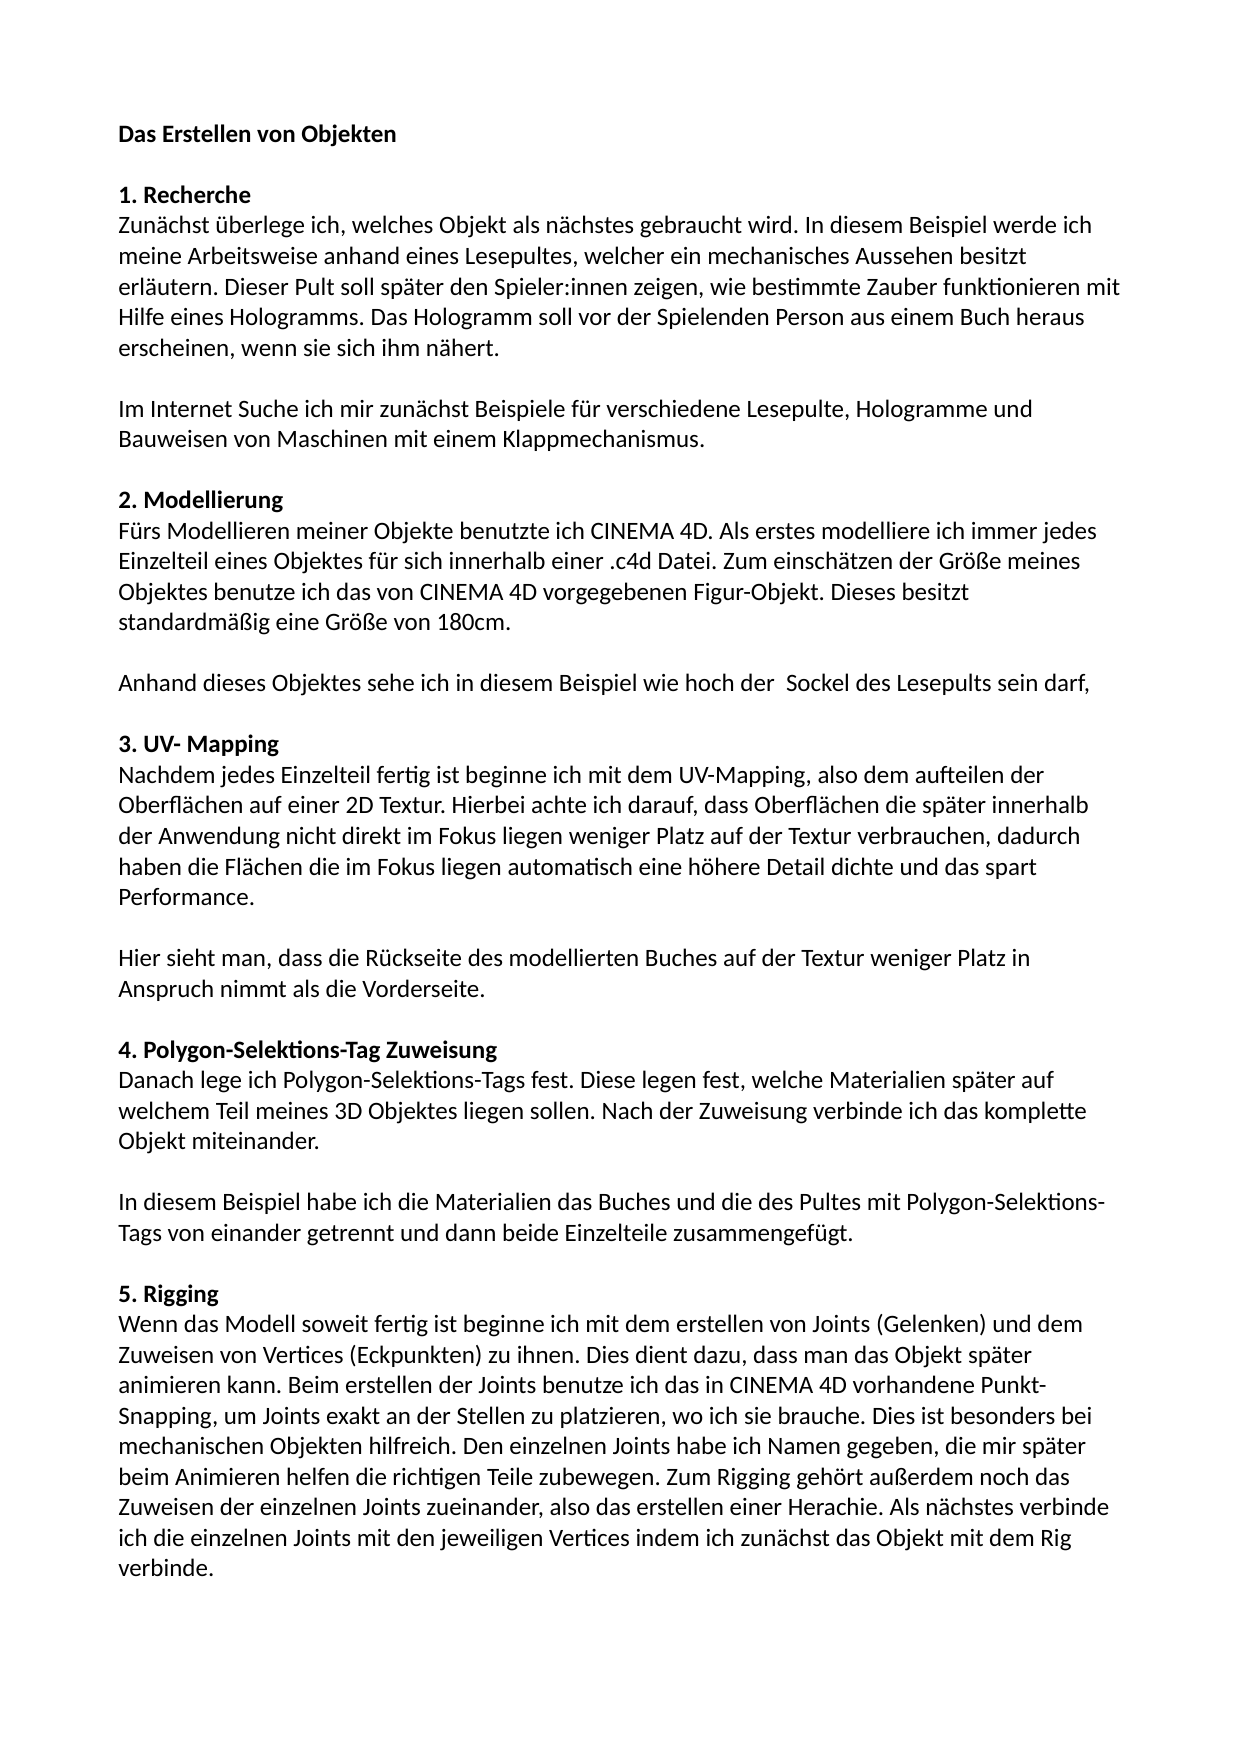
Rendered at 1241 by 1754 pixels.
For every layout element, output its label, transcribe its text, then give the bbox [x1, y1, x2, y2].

text Anhand dieses Objektes sehe ich in diesem Beispiel wie hoch der Sockel des Lesepults sein darf, [118, 667, 1122, 698]
text Das Erstellen von Objekten 1. Recherche Zunächst überlege ich, welches Objekt als nächstes gebraucht wird. In diesem Beispiel werde ich meine Arbeitsweise anhand eines Lesepultes, welcher ein mechanisches Aussehen besitzt erläutern. Dieser Pult soll später den Spieler:innen zeigen, wie bestimmte Zauber funktionieren mit Hilfe eines Hologramms. Das Hologramm soll vor der Spielenden Person aus einem Buch heraus erscheinen, wenn sie sich ihm nähert. Im Internet Suche ich mir zunächst Beispiele für verschiedene Lesepulte, Hologramme und Bauweisen von Maschinen mit einem Klappmechanismus. 2. Modellierung Fürs Modellieren meiner Objekte benutzte ich CINEMA 4D. Als erstes modelliere ich immer jedes Einzelteil eines Objektes für sich innerhalb einer .c4d Datei. Zum einschätzen der Größe meines Objektes benutze ich das von CINEMA 4D vorgegebenen Figur-Objekt. Dieses besitzt standardmäßig eine Größe von 180cm. [118, 118, 1122, 637]
text 5. Rigging [118, 1278, 1122, 1308]
text 4. Polygon-Selektions-Tag Zuweisung [118, 1034, 1122, 1064]
text Nachdem jedes Einzelteil fertig ist beginne ich mit dem UV-Mapping, also dem aufteilen der Oberflächen auf einer 2D Textur. Hierbei achte ich darauf, dass Oberflächen die später innerhalb der Anwendung nicht direkt im Fokus liegen weniger Platz auf der Textur verbrauchen, dadurch haben die Flächen die im Fokus liegen automatisch eine höhere Detail dichte und das spart Performance. [118, 759, 1122, 912]
text Danach lege ich Polygon-Selektions-Tags fest. Diese legen fest, welche Materialien später auf welchem Teil meines 3D Objektes liegen sollen. Nach der Zuweisung verbinde ich das komplette Objekt miteinander. [118, 1064, 1122, 1156]
text Wenn das Modell soweit fertig ist beginne ich mit dem erstellen von Joints (Gelenken) und dem Zuweisen von Vertices (Eckpunkten) zu ihnen. Dies dient dazu, dass man das Objekt später animieren kann. Beim erstellen der Joints benutze ich das in CINEMA 4D vorhandene Punkt-Snapping, um Joints exakt an der Stellen zu platzieren, wo ich sie brauche. Dies ist besonders bei mechanischen Objekten hilfreich. Den einzelnen Joints habe ich Namen gegeben, die mir später beim Animieren helfen die richtigen Teile zubewegen. Zum Rigging gehört außerdem noch das Zuweisen der einzelnen Joints zueinander, also das erstellen einer Herachie. Als nächstes verbinde ich die einzelnen Joints mit den jeweiligen Vertices indem ich zunächst das Objekt mit dem Rig verbinde. [118, 1308, 1122, 1614]
text Hier sieht man, dass die Rückseite des modellierten Buches auf der Textur weniger Platz in Anspruch nimmt als die Vorderseite. [118, 942, 1122, 1003]
text 3. UV- Mapping [118, 728, 1122, 759]
text In diesem Beispiel habe ich die Materialien das Buches und die des Pultes mit Polygon-Selektions-Tags von einander getrennt und dann beide Einzelteile zusammengefügt. [118, 1186, 1122, 1247]
